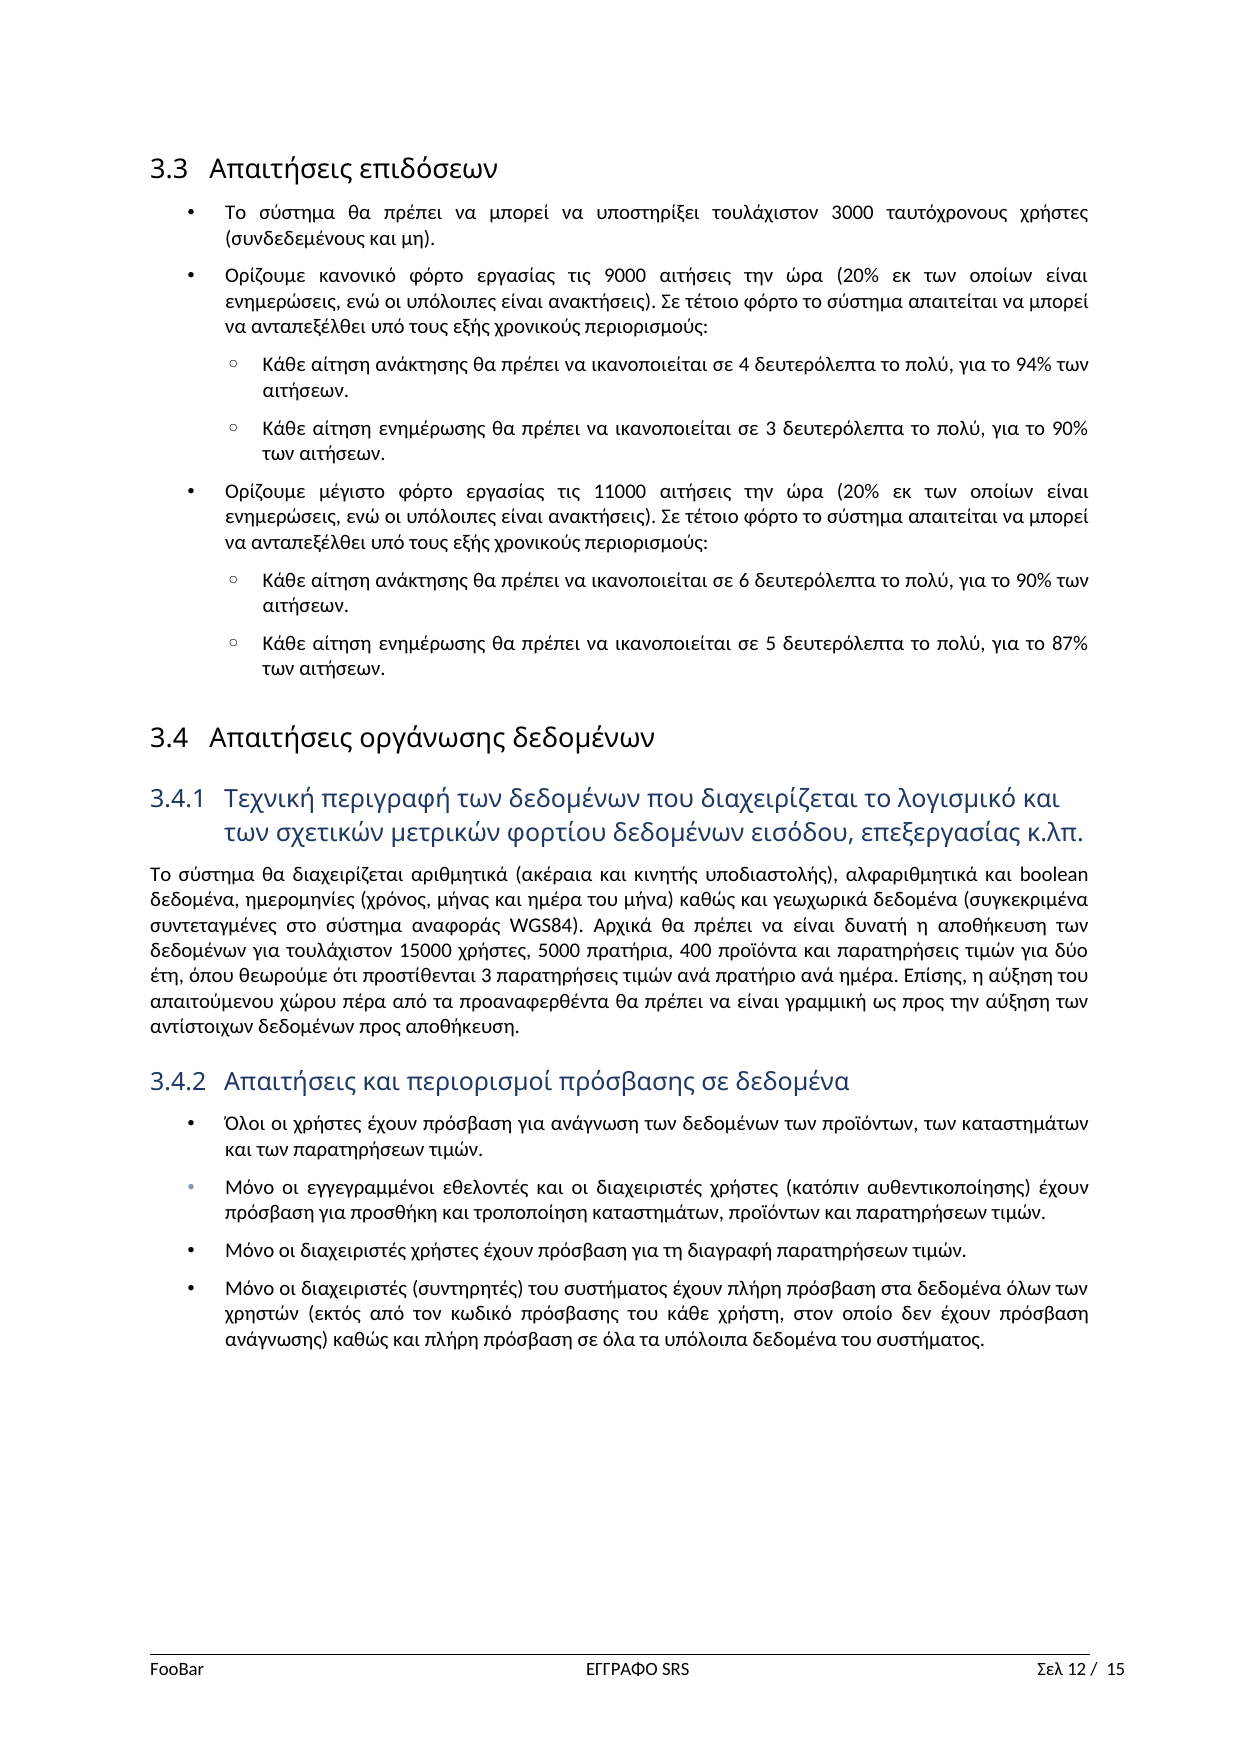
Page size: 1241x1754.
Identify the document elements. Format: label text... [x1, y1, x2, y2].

list Μόνο οι εγγεγραμμένοι εθελοντές και οι διαχειριστές χρήστες (κατόπιν αυθεντικοποίησης) έχουν πρόσβαση για προσθήκη και τροποποίηση καταστημάτων, προϊόντων και παρατηρήσεων τιμών. [187, 1174, 1090, 1225]
list Όλοι οι χρήστες έχουν πρόσβαση για ανάγνωση των δεδομένων των προϊόντων, των καταστημάτων και των παρατηρήσεων τιμών. [187, 1111, 1090, 1161]
list Κάθε αίτηση ανάκτησης θα πρέπει να ικανοποιείται σε 4 δευτερόλεπτα το πολύ, για το 94% των αιτήσεων. [225, 351, 1090, 402]
list Κάθε αίτηση ανάκτησης θα πρέπει να ικανοποιείται σε 6 δευτερόλεπτα το πολύ, για το 90% των αιτήσεων. [225, 567, 1090, 618]
text Το σύστημα θα διαχειρίζεται αριθμητικά (ακέραια και κινητής υποδιαστολής), αλφαριθμητικά και boolean δεδομένα, ημερομηνίες (χρόνος, μήνας και ημέρα του μήνα) καθώς και γεωχωρικά δεδομένα (συγκεκριμένα συντεταγμένες στο σύστημα αναφοράς WGS84). Αρχικά θα πρέπει να είναι δυνατή η αποθήκευση των δεδομένων για τουλάχιστον 15000 χρήστες, 5000 πρατήρια, 400 προϊόντα και παρατηρήσεις τιμών για δύο έτη, όπου θεωρούμε ότι προστίθενται 3 παρατηρήσεις τιμών ανά πρατήριο ανά ημέρα. Επίσης, η αύξηση του απαιτούμενου χώρου πέρα από τα προαναφερθέντα θα πρέπει να είναι γραμμική ως προς την αύξηση των αντίστοιχων δεδομένων προς αποθήκευση. [150, 861, 1090, 1039]
subtitle 3.4.2 Απαιτήσεις και περιορισμοί πρόσβασης σε δεδομένα [150, 1064, 1090, 1098]
list Ορίζουμε μέγιστο φόρτο εργασίας τις 11000 αιτήσεις την ώρα (20% εκ των οποίων είναι ενημερώσεις, ενώ οι υπόλοιπες είναι ανακτήσεις). Σε τέτοιο φόρτο το σύστημα απαιτείται να μπορεί να ανταπεξέλθει υπό τους εξής χρονικούς περιορισμούς: [187, 478, 1090, 554]
list Μόνο οι διαχειριστές (συντηρητές) του συστήματος έχουν πλήρη πρόσβαση στα δεδομένα όλων των χρηστών (εκτός από τον κωδικό πρόσβασης του κάθε χρήστη, στον οποίο δεν έχουν πρόσβαση ανάγνωσης) καθώς και πλήρη πρόσβαση σε όλα τα υπόλοιπα δεδομένα του συστήματος. [187, 1275, 1090, 1351]
subtitle 3.4.1 Τεχνική περιγραφή των δεδομένων που διαχειρίζεται το λογισμικό και των σχετικών μετρικών φορτίου δεδομένων εισόδου, επεξεργασίας κ.λπ. [150, 780, 1090, 848]
list Κάθε αίτηση ενημέρωσης θα πρέπει να ικανοποιείται σε 3 δευτερόλεπτα το πολύ, για το 90% των αιτήσεων. [225, 415, 1090, 466]
subtitle 3.3 Απαιτήσεις επιδόσεων [150, 150, 1090, 187]
list Ορίζουμε κανονικό φόρτο εργασίας τις 9000 αιτήσεις την ώρα (20% εκ των οποίων είναι ενημερώσεις, ενώ οι υπόλοιπες είναι ανακτήσεις). Σε τέτοιο φόρτο το σύστημα απαιτείται να μπορεί να ανταπεξέλθει υπό τους εξής χρονικούς περιορισμούς: [187, 263, 1090, 339]
list Μόνο οι διαχειριστές χρήστες έχουν πρόσβαση για τη διαγραφή παρατηρήσεων τιμών. [187, 1237, 1090, 1263]
list Το σύστημα θα πρέπει να μπορεί να υποστηρίξει τουλάχιστον 3000 ταυτόχρονους χρήστες (συνδεδεμένους και μη). [187, 199, 1090, 250]
list Κάθε αίτηση ενημέρωσης θα πρέπει να ικανοποιείται σε 5 δευτερόλεπτα το πολύ, για το 87% των αιτήσεων. [225, 630, 1090, 681]
subtitle 3.4 Απαιτήσεις οργάνωσης δεδομένων [150, 718, 1090, 755]
